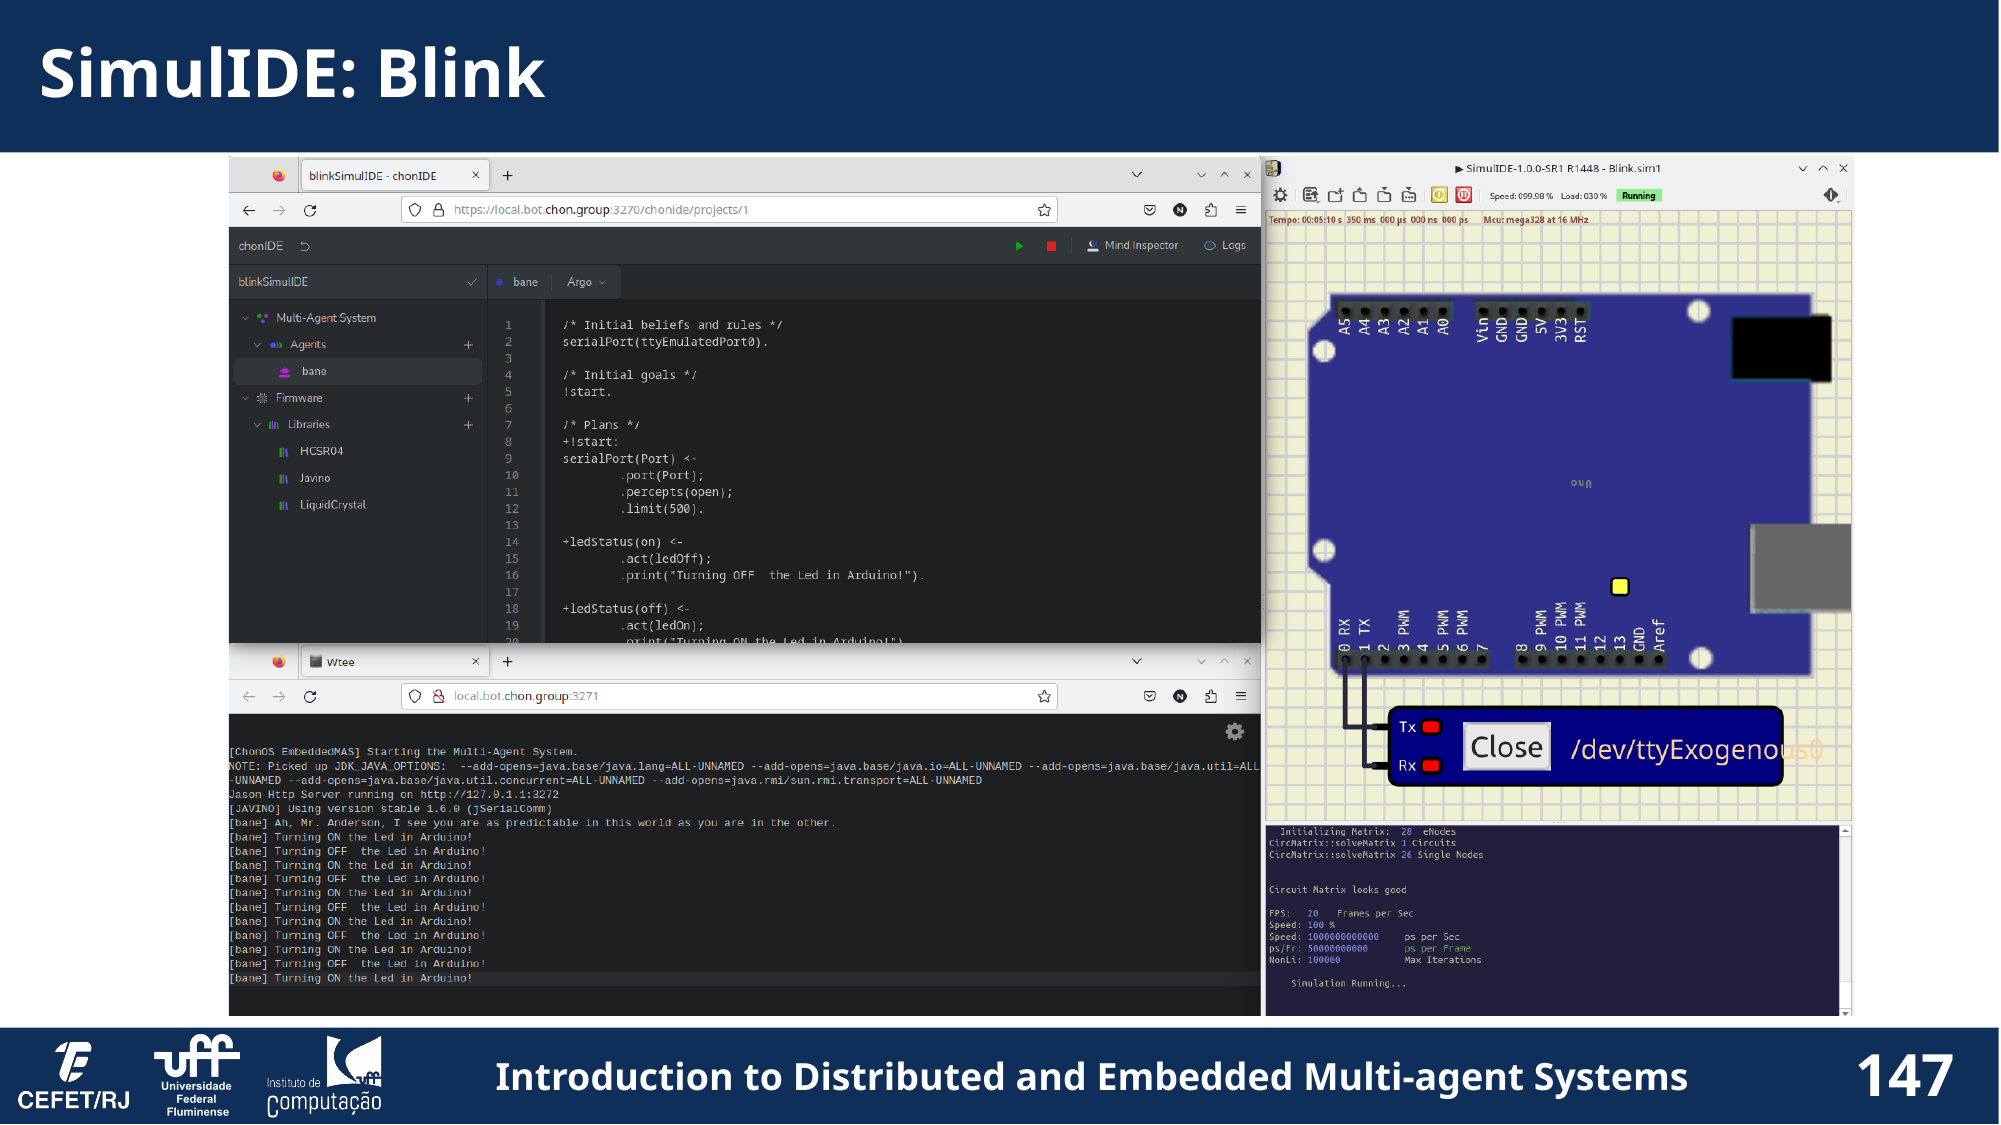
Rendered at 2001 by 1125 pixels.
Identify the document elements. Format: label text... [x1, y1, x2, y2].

picture [18, 1021, 129, 1125]
picture [265, 1033, 383, 1118]
picture [153, 1033, 241, 1121]
text_box SimulIDE: Blink [25, 23, 1998, 116]
picture [228, 156, 1855, 1016]
